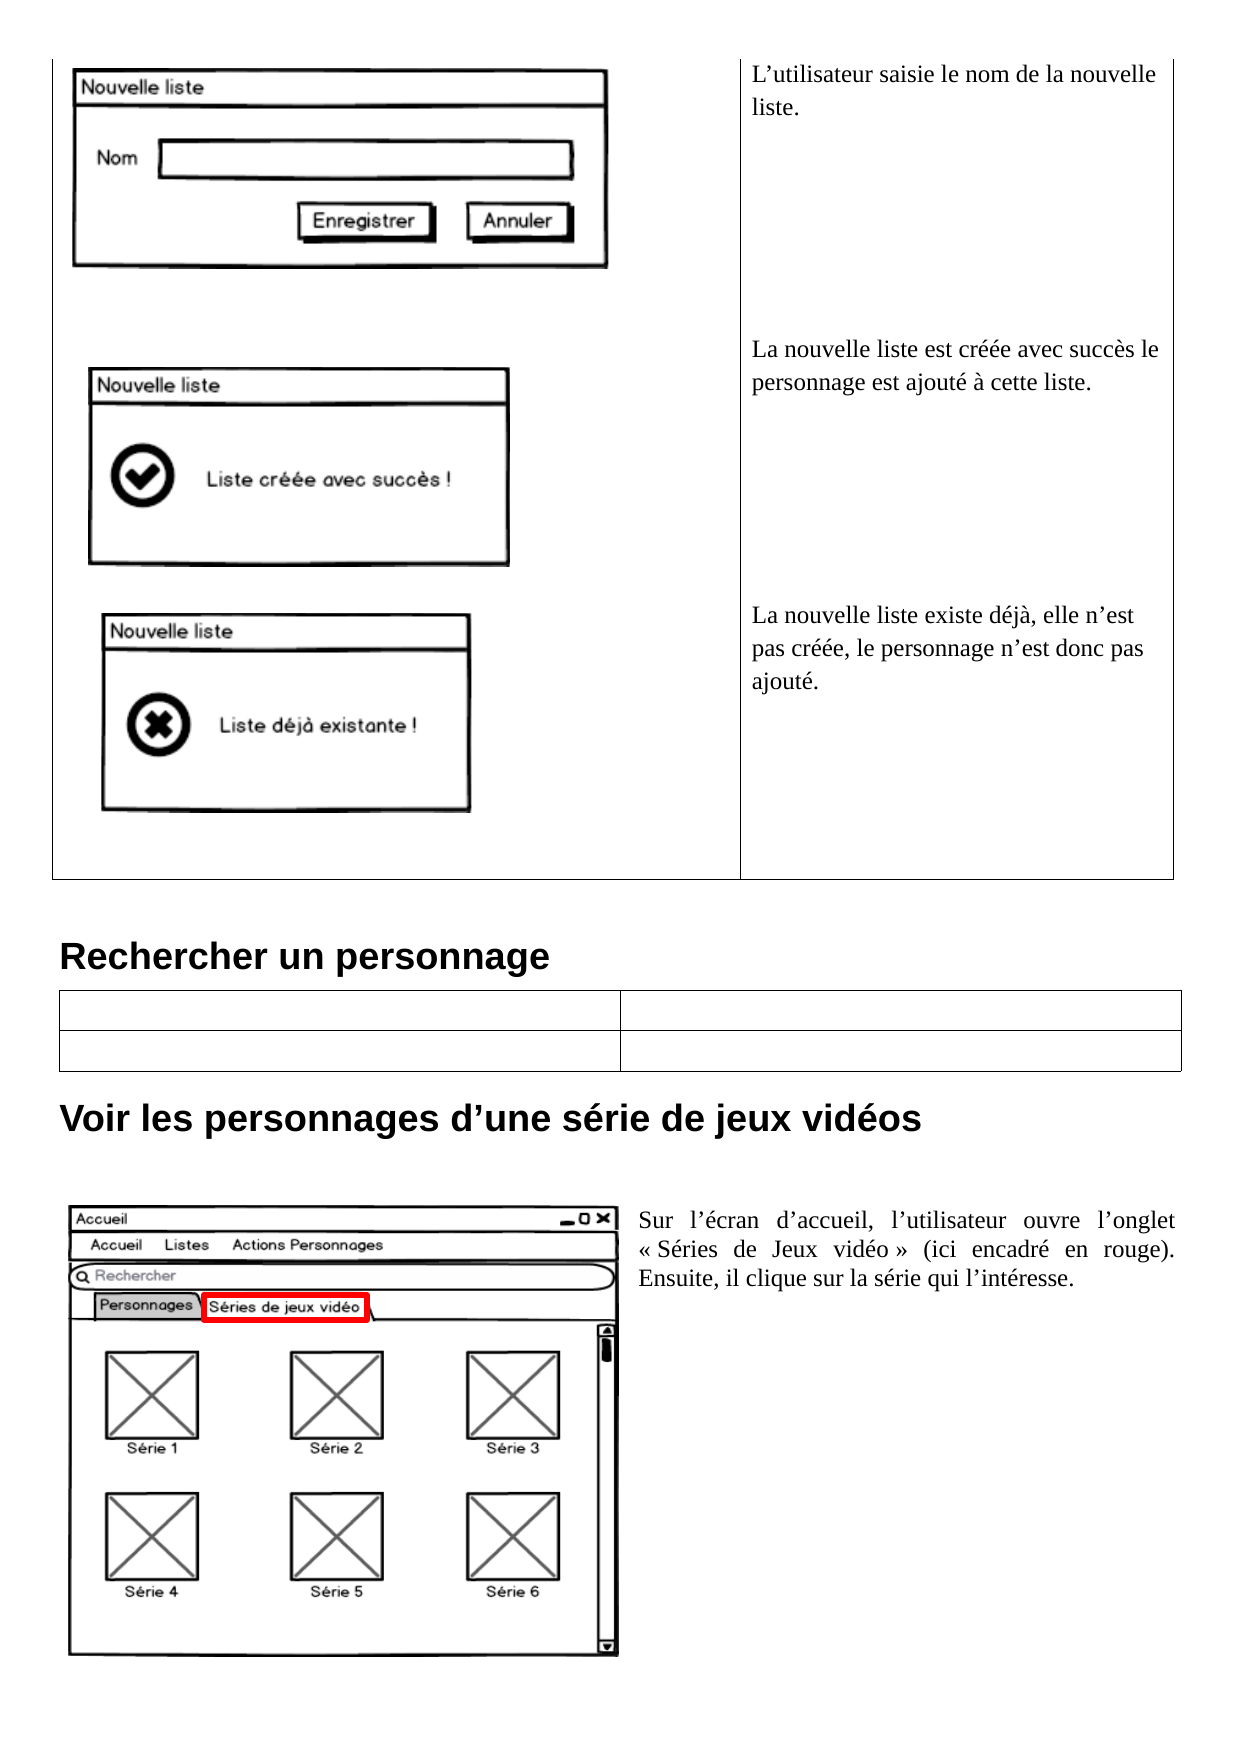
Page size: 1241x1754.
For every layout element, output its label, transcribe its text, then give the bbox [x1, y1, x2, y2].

table_header [59, 1200, 632, 1693]
table_cell [53, 59, 740, 334]
table_cell [53, 334, 740, 600]
table_cell [60, 1031, 620, 1071]
table_cell La nouvelle liste existe déjà, elle n’est pas créée, le personnage n’est donc pas ajouté. [741, 600, 1173, 879]
table_cell [621, 1031, 1181, 1071]
picture [67, 1205, 619, 1657]
table_header Sur l’écran d’accueil, l’utilisateur ouvre l’onglet « Séries de Jeux vidéo » (ici encadré en rouge). Ensuite, il clique sur la série qui l’intéresse. [633, 1200, 1181, 1693]
table_cell [53, 600, 740, 879]
subtitle Voir les personnages d’une série de jeux vidéos [59, 1096, 1181, 1139]
picture [101, 613, 472, 813]
picture [72, 68, 609, 269]
table_header [621, 991, 1181, 1030]
table_cell La nouvelle liste est créée avec succès le personnage est ajouté à cette liste. [741, 334, 1173, 600]
table_cell L’utilisateur saisie le nom de la nouvelle liste. [741, 59, 1173, 334]
table_header [60, 991, 620, 1030]
subtitle Rechercher un personnage [59, 934, 1181, 977]
picture [88, 367, 510, 567]
